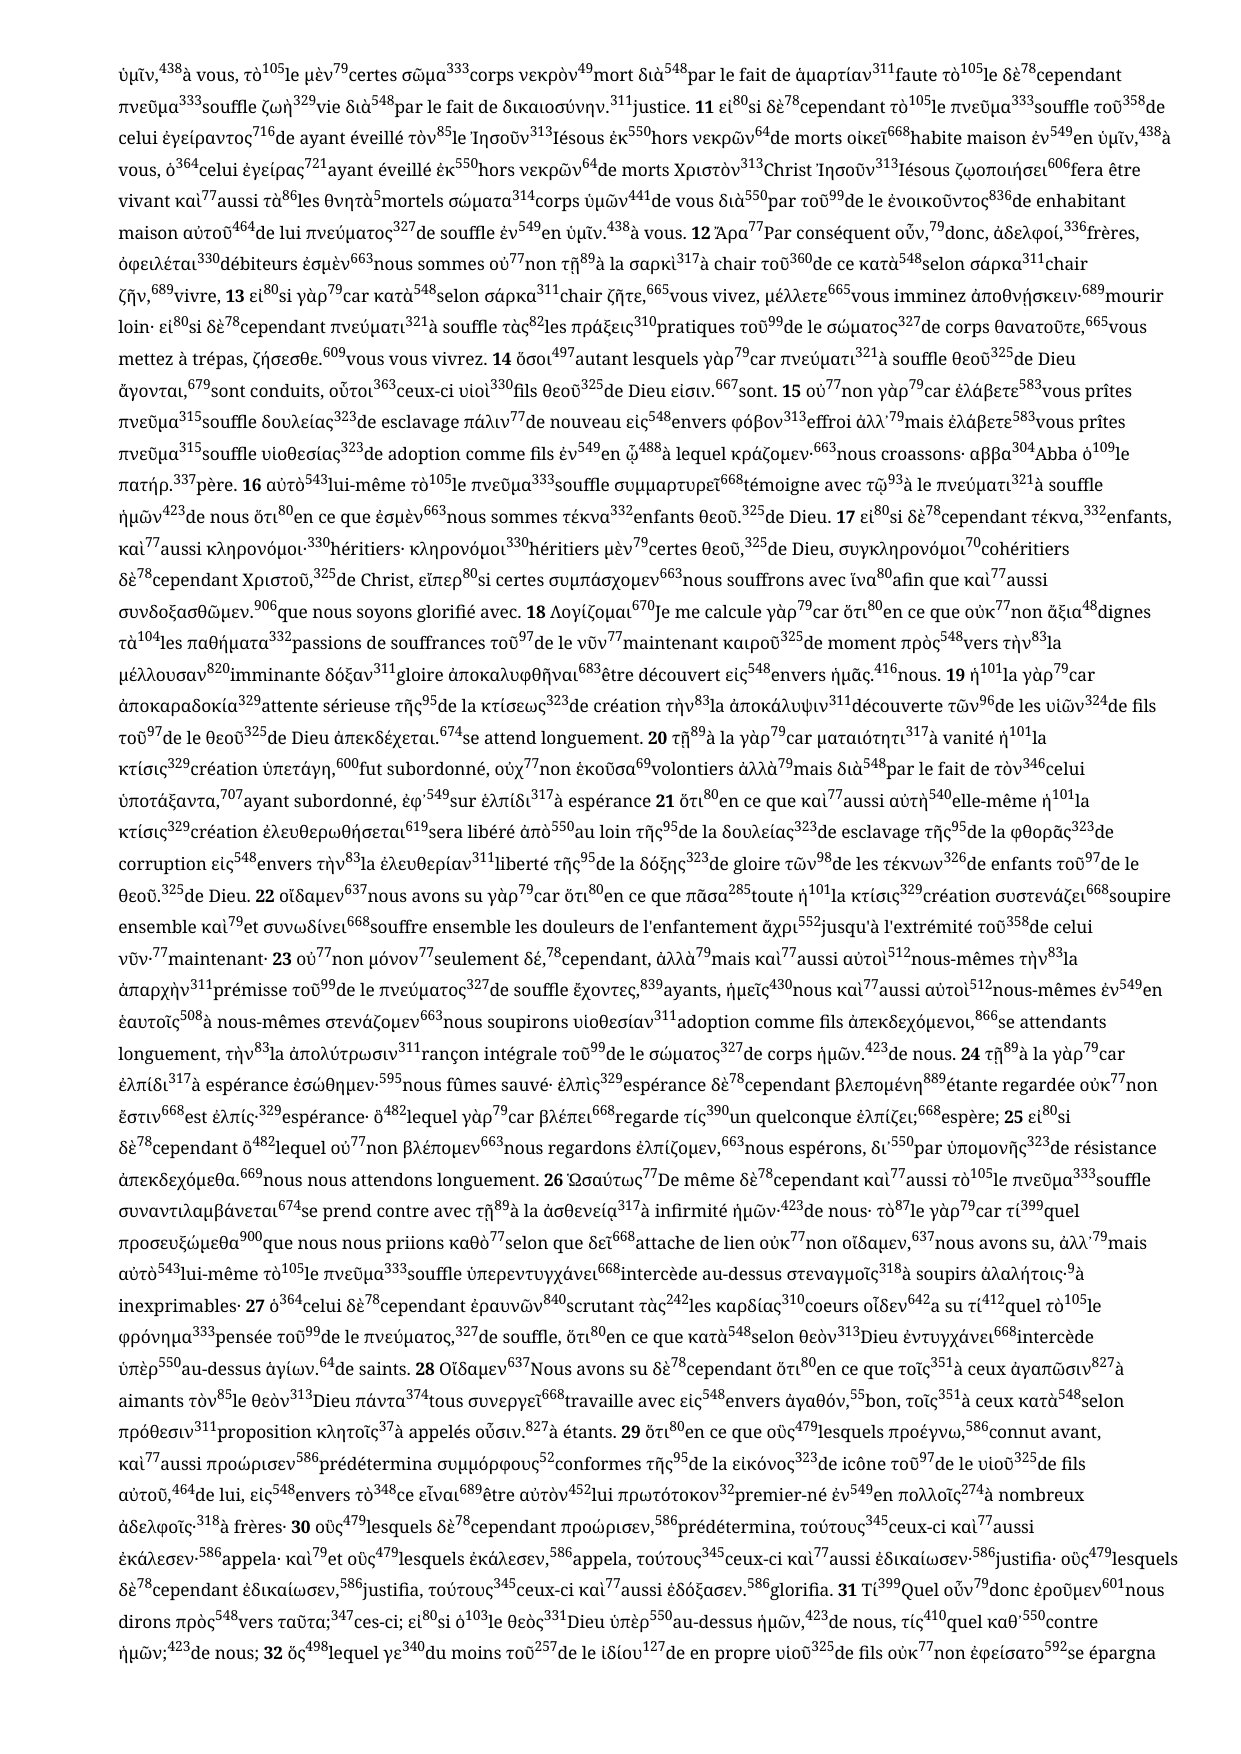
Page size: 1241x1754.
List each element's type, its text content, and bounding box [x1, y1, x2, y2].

text 1 Οὐδὲν289Aucun ἄρα77par conséquent νῦν77maintenant κατάκριμα333objet de condamnation τοῖς351à ceux ἐν549en Χριστῷ319à Christ Ἰησοῦ.319à Iésous. 2 ὁ103le γὰρ79car νόμος331loi τοῦ99de le πνεύματος327de souffle τῆς95de la ζωῆς323de vie ἐν549en Χριστῷ319à Christ Ἰησοῦ319à Iésous ἠλευθέρωσέν586libéra σε437toi ἀπὸ550au loin τοῦ97de le νόμου325de loi τῆς95de la ἁμαρτίας323de faute καὶ79et τοῦ97de le θανάτου.325de trépas. 3 Τὸ87Le γὰρ79car ἀδύνατον55impuissant τοῦ97de le νόμου325de loi ἐν549en ᾧ488à lequel ἠσθένει625était infirme διὰ550par τῆς95de la σαρκός,323de chair, ὁ103le θεὸς331Dieu τὸν85le ἑαυτοῦ537de lui-même υἱὸν313fils πέμψας721ayant mandé ἐν549en ὁμοιώματι321à similitude σαρκὸς323de chair ἁμαρτίας323de faute καὶ79et περὶ550autour ἁμαρτίας323de faute κατέκρινεν586condamna τὴν83la ἁμαρτίαν311faute ἐν549en τῇ89à la σαρκί,317à chair, 4 ἵνα80afin que τὸ105le δικαίωμα333acte de justification τοῦ97de le νόμου325de loi πληρωθῇ911que soit fait plénitude ἐν549en ἡμῖν419à nous τοῖς351à ceux μὴ79ne pas κατὰ548selon σάρκα311chair περιπατοῦσιν827à piétinants autour ἀλλὰ79mais κατὰ548selon πνεῦμα.315souffle. 5 οἱ363ceux γὰρ79car κατὰ548selon σάρκα311chair ὄντες839étants τὰ347ces τῆς95de la σαρκὸς323de chair φρονοῦσιν,667pensent, οἱ363ceux δὲ78cependant κατὰ548selon πνεῦμα315souffle τὰ347ces τοῦ99de le πνεύματος.327de souffle. 6 τὸ105le γὰρ79car φρόνημα333pensée τῆς95de la σαρκὸς323de chair θάνατος,331trépas, τὸ105le δὲ78cependant φρόνημα333pensée τοῦ99de le πνεύματος327de souffle ζωὴ329vie καὶ79et εἰρήνη·329paix· 7 διότι80parce que τὸ105le φρόνημα333pensée τῆς95de la σαρκὸς323de chair ἔχθρα329haine εἰς548envers θεόν,313Dieu, τῷ91à le γὰρ79car νόμῳ319à loi τοῦ97de le θεοῦ325de Dieu οὐχ77non ὑποτάσσεται,680est subordonné, οὐδὲ77non cependant γὰρ79car δύναται·674se peut· 8 οἱ363ceux δὲ78cependant ἐν549en σαρκὶ317à chair ὄντες839étants θεῷ319à Dieu ἀρέσαι681plaire οὐ77non δύνανται.673se peuvent. 9 Ὑμεῖς447Vous δὲ78cependant οὐκ77non ἐστὲ665vous êtes ἐν549en σαρκὶ317à chair ἀλλ᾽79mais ἐν549en πνεύματι,321à souffle, εἴπερ80si certes πνεῦμα333souffle θεοῦ325de Dieu οἰκεῖ668habite maison ἐν549en ὑμῖν.438à vous. εἰ80si δέ78cependant τις390un quelconque πνεῦμα315souffle Χριστοῦ325de Christ οὐκ77non ἔχει,668a, οὗτος364celui-ci οὐκ77non ἔστιν668est αὐτοῦ.464de lui. 10 εἰ80si δὲ78cependant Χριστὸς331Christ ἐν549en ὑμῖν,438à vous, τὸ105le μὲν79certes σῶμα333corps νεκρὸν49mort διὰ548par le fait de ἁμαρτίαν311faute τὸ105le δὲ78cependant πνεῦμα333souffle ζωὴ329vie διὰ548par le fait de δικαιοσύνην.311justice. 11 εἰ80si δὲ78cependant τὸ105le πνεῦμα333souffle τοῦ358de celui ἐγείραντος716de ayant éveillé τὸν85le Ἰησοῦν313Iésous ἐκ550hors νεκρῶν64de morts οἰκεῖ668habite maison ἐν549en ὑμῖν,438à vous, ὁ364celui ἐγείρας721ayant éveillé ἐκ550hors νεκρῶν64de morts Χριστὸν313Christ Ἰησοῦν313Iésous ζῳοποιήσει606fera être vivant καὶ77aussi τὰ86les θνητὰ5mortels σώματα314corps ὑμῶν441de vous διὰ550par τοῦ99de le ἐνοικοῦντος836de enhabitant maison αὐτοῦ464de lui πνεύματος327de souffle ἐν549en ὑμῖν.438à vous. 12 Ἄρα77Par conséquent οὖν,79donc, ἀδελφοί,336frères, ὀφειλέται330débiteurs ἐσμὲν663nous sommes οὐ77non τῇ89à la σαρκὶ317à chair τοῦ360de ce κατὰ548selon σάρκα311chair ζῆν,689vivre, 13 εἰ80si γὰρ79car κατὰ548selon σάρκα311chair ζῆτε,665vous vivez, μέλλετε665vous imminez ἀποθνῄσκειν·689mourir loin· εἰ80si δὲ78cependant πνεύματι321à souffle τὰς82les πράξεις310pratiques τοῦ99de le σώματος327de corps θανατοῦτε,665vous mettez à trépas, ζήσεσθε.609vous vous vivrez. 14 ὅσοι497autant lesquels γὰρ79car πνεύματι321à souffle θεοῦ325de Dieu ἄγονται,679sont conduits, οὗτοι363ceux-ci υἱοὶ330fils θεοῦ325de Dieu εἰσιν.667sont. 15 οὐ77non γὰρ79car ἐλάβετε583vous prîtes πνεῦμα315souffle δουλείας323de esclavage πάλιν77de nouveau εἰς548envers φόβον313effroi ἀλλ᾽79mais ἐλάβετε583vous prîtes πνεῦμα315souffle υἱοθεσίας323de adoption comme fils ἐν549en ᾧ488à lequel κράζομεν·663nous croassons· αββα304Abba ὁ109le πατήρ.337père. 16 αὐτὸ543lui-même τὸ105le πνεῦμα333souffle συμμαρτυρεῖ668témoigne avec τῷ93à le πνεύματι321à souffle ἡμῶν423de nous ὅτι80en ce que ἐσμὲν663nous sommes τέκνα332enfants θεοῦ.325de Dieu. 17 εἰ80si δὲ78cependant τέκνα,332enfants, καὶ77aussi κληρονόμοι·330héritiers· κληρονόμοι330héritiers μὲν79certes θεοῦ,325de Dieu, συγκληρονόμοι70cohéritiers δὲ78cependant Χριστοῦ,325de Christ, εἴπερ80si certes συμπάσχομεν663nous souffrons avec ἵνα80afin que καὶ77aussi συνδοξασθῶμεν.906que nous soyons glorifié avec. 18 Λογίζομαι670Je me calcule γὰρ79car ὅτι80en ce que οὐκ77non ἄξια48dignes τὰ104les παθήματα332passions de souffrances τοῦ97de le νῦν77maintenant καιροῦ325de moment πρὸς548vers τὴν83la μέλλουσαν820imminante δόξαν311gloire ἀποκαλυφθῆναι683être découvert εἰς548envers ἡμᾶς.416nous. 19 ἡ101la γὰρ79car ἀποκαραδοκία329attente sérieuse τῆς95de la κτίσεως323de création τὴν83la ἀποκάλυψιν311découverte τῶν96de les υἱῶν324de fils τοῦ97de le θεοῦ325de Dieu ἀπεκδέχεται.674se attend longuement. 20 τῇ89à la γὰρ79car ματαιότητι317à vanité ἡ101la κτίσις329création ὑπετάγη,600fut subordonné, οὐχ77non ἑκοῦσα69volontiers ἀλλὰ79mais διὰ548par le fait de τὸν346celui ὑποτάξαντα,707ayant subordonné, ἐφ᾽549sur ἑλπίδι317à espérance 21 ὅτι80en ce que καὶ77aussi αὐτὴ540elle-même ἡ101la κτίσις329création ἐλευθερωθήσεται619sera libéré ἀπὸ550au loin τῆς95de la δουλείας323de esclavage τῆς95de la φθορᾶς323de corruption εἰς548envers τὴν83la ἐλευθερίαν311liberté τῆς95de la δόξης323de gloire τῶν98de les τέκνων326de enfants τοῦ97de le θεοῦ.325de Dieu. 22 οἴδαμεν637nous avons su γὰρ79car ὅτι80en ce que πᾶσα285toute ἡ101la κτίσις329création συστενάζει668soupire ensemble καὶ79et συνωδίνει668souffre ensemble les douleurs de l'enfantement ἄχρι552jusqu'à l'extrémité τοῦ358de celui νῦν·77maintenant· 23 οὐ77non μόνον77seulement δέ,78cependant, ἀλλὰ79mais καὶ77aussi αὐτοὶ512nous-mêmes τὴν83la ἀπαρχὴν311prémisse τοῦ99de le πνεύματος327de souffle ἔχοντες,839ayants, ἡμεῖς430nous καὶ77aussi αὐτοὶ512nous-mêmes ἐν549en ἑαυτοῖς508à nous-mêmes στενάζομεν663nous soupirons υἱοθεσίαν311adoption comme fils ἀπεκδεχόμενοι,866se attendants longuement, τὴν83la ἀπολύτρωσιν311rançon intégrale τοῦ99de le σώματος327de corps ἡμῶν.423de nous. 24 τῇ89à la γὰρ79car ἐλπίδι317à espérance ἐσώθημεν·595nous fûmes sauvé· ἐλπὶς329espérance δὲ78cependant βλεπομένη889étante regardée οὐκ77non ἔστιν668est ἐλπίς·329espérance· ὃ482lequel γὰρ79car βλέπει668regarde τίς390un quelconque ἐλπίζει;668espère; 25 εἰ80si δὲ78cependant ὃ482lequel οὐ77non βλέπομεν663nous regardons ἐλπίζομεν,663nous espérons, δι᾽550par ὑπομονῆς323de résistance ἀπεκδεχόμεθα.669nous nous attendons longuement. 26 Ὡσαύτως77De même δὲ78cependant καὶ77aussi τὸ105le πνεῦμα333souffle συναντιλαμβάνεται674se prend contre avec τῇ89à la ἀσθενείᾳ317à infirmité ἡμῶν·423de nous· τὸ87le γὰρ79car τί399quel προσευξώμεθα900que nous nous priions καθὸ77selon que δεῖ668attache de lien οὐκ77non οἴδαμεν,637nous avons su, ἀλλ᾽79mais αὐτὸ543lui-même τὸ105le πνεῦμα333souffle ὑπερεντυγχάνει668intercède au-dessus στεναγμοῖς318à soupirs ἀλαλήτοις·9à inexprimables· 27 ὁ364celui δὲ78cependant ἐραυνῶν840scrutant τὰς242les καρδίας310coeurs οἶδεν642a su τί412quel τὸ105le φρόνημα333pensée τοῦ99de le πνεύματος,327de souffle, ὅτι80en ce que κατὰ548selon θεὸν313Dieu ἐντυγχάνει668intercède ὑπὲρ550au-dessus ἁγίων.64de saints. 28 Οἴδαμεν637Nous avons su δὲ78cependant ὅτι80en ce que τοῖς351à ceux ἀγαπῶσιν827à aimants τὸν85le θεὸν313Dieu πάντα374tous συνεργεῖ668travaille avec εἰς548envers ἀγαθόν,55bon, τοῖς351à ceux κατὰ548selon πρόθεσιν311proposition κλητοῖς37à appelés οὖσιν.827à étants. 29 ὅτι80en ce que οὓς479lesquels προέγνω,586connut avant, καὶ77aussi προώρισεν586prédétermina συμμόρφους52conformes τῆς95de la εἰκόνος323de icône τοῦ97de le υἱοῦ325de fils αὐτοῦ,464de lui, εἰς548envers τὸ348ce εἶναι689être αὐτὸν452lui πρωτότοκον32premier-né ἐν549en πολλοῖς274à nombreux ἀδελφοῖς·318à frères· 30 οὓς479lesquels δὲ78cependant προώρισεν,586prédétermina, τούτους345ceux-ci καὶ77aussi ἐκάλεσεν·586appela· καὶ79et οὓς479lesquels ἐκάλεσεν,586appela, τούτους345ceux-ci καὶ77aussi ἐδικαίωσεν·586justifia· οὓς479lesquels δὲ78cependant ἐδικαίωσεν,586justifia, τούτους345ceux-ci καὶ77aussi ἐδόξασεν.586glorifia. 31 Τί399Quel οὖν79donc ἐροῦμεν601nous dirons πρὸς548vers ταῦτα;347ces-ci; εἰ80si ὁ103le θεὸς331Dieu ὑπὲρ550au-dessus ἡμῶν,423de nous, τίς410quel καθ᾽550contre ἡμῶν;423de nous; 32 ὅς498lequel γε340du moins τοῦ257de le ἰδίου127de en propre υἱοῦ325de fils οὐκ77non ἐφείσατο592se épargna ἀλλ᾽79mais ὑπὲρ550au-dessus ἡμῶν423de nous πάντων383de tous παρέδωκεν586livra αὐτόν,452lui, πῶς77comment? οὐχὶ77non pas καὶ77aussi σὺν549avec αὐτῷ458à lui τὰ347ces πάντα270tous ἡμῖν419à nous χαρίσεται;612se fera grâce; 33 τίς410quel ἐγκαλέσει606appellera en accusation κατὰ550contre ἐκλεκτῶν64de élus θεοῦ;325de Dieu; θεὸς331Dieu ὁ364celui δικαιῶν·840justifiant· 34 τίς410quel ὁ364celui κατακρινῶν;840condamnant; Χριστὸς331Christ [Ἰησοῦς]331[Iésous] ὁ364celui ἀποθανών,721ayant mort loin, μᾶλλον77davantage δὲ78cependant ἐγερθείς,760ayant été éveillé, ὃς498lequel καί77aussi ἐστιν668est ἐν549en δεξιᾷ57à droite τοῦ97de le θεοῦ,325de Dieu, ὃς498lequel καὶ77aussi ἐντυγχάνει668intercède ὑπὲρ550au-dessus ἡμῶν.423de nous. 35 τίς410quel ἡμᾶς416nous χωρίσει606séparera ἀπὸ550au loin τῆς95de la ἀγάπης323de amour τοῦ97de le Χριστοῦ;325de Christ; θλῖψις329oppression ἢ79ou στενοχωρία329étroitesse d'espace ἢ79ou διωγμὸς331poursuite ἢ79ou λιμὸς331famine ἢ79ou γυμνότης329nudité ἢ79ou κίνδυνος331risque ἢ79ou μάχαιρα;329machette; 36 καθὼς77de haut en bas comme γέγραπται654a été graphé ὅτι80en ce que ἕνεκεν552à cause σοῦ442de toi θανατούμεθα675nous sommes mis à trépas ὅλην267toute entière τὴν83la ἡμέραν,311journée, ἐλογίσθημεν595nous fûmes calculé ὡς80comme πρόβατα332brebis σφαγῆς.323de égorgement. 37 ἀλλ᾽79mais ἐν549en τούτοις353à ces-ci πᾶσιν276à tous ὑπερνικῶμεν663nous vainquons au-dessus διὰ550par τοῦ358de celui ἀγαπήσαντος716de ayant aimé ἡμᾶς.416nous. 38 πέπεισμαι650j'ai été persuadé γὰρ79car ὅτι80en ce que οὔτε79ni θάνατος331trépas οὔτε79ni ζωὴ329vie οὔτε79ni ἄγγελοι330messagers οὔτε79ni ἀρχαὶ328origines οὔτε79ni ἐνεστῶτα784ayants dressés dedans οὔτε79ni μέλλοντα841imminants οὔτε79ni δυνάμεις328puissances 39 οὔτε79ni ὕψωμα333hauteur οὔτε79ni βάθος333profondeur οὔτε79ni τις285une quelconque κτίσις329création ἑτέρα130autre-différente δυνήσεται612se pourra ἡμᾶς416nous χωρίσαι681séparer ἀπὸ550au loin τῆς95de la ἀγάπης323de amour τοῦ97de le θεοῦ325de Dieu τῆς356de celle ἐν549en Χριστῷ319à Christ Ἰησοῦ319à Iésous τῷ91à le κυρίῳ319à Maître ἡμῶν.423de nous. [118, 59, 1181, 1665]
